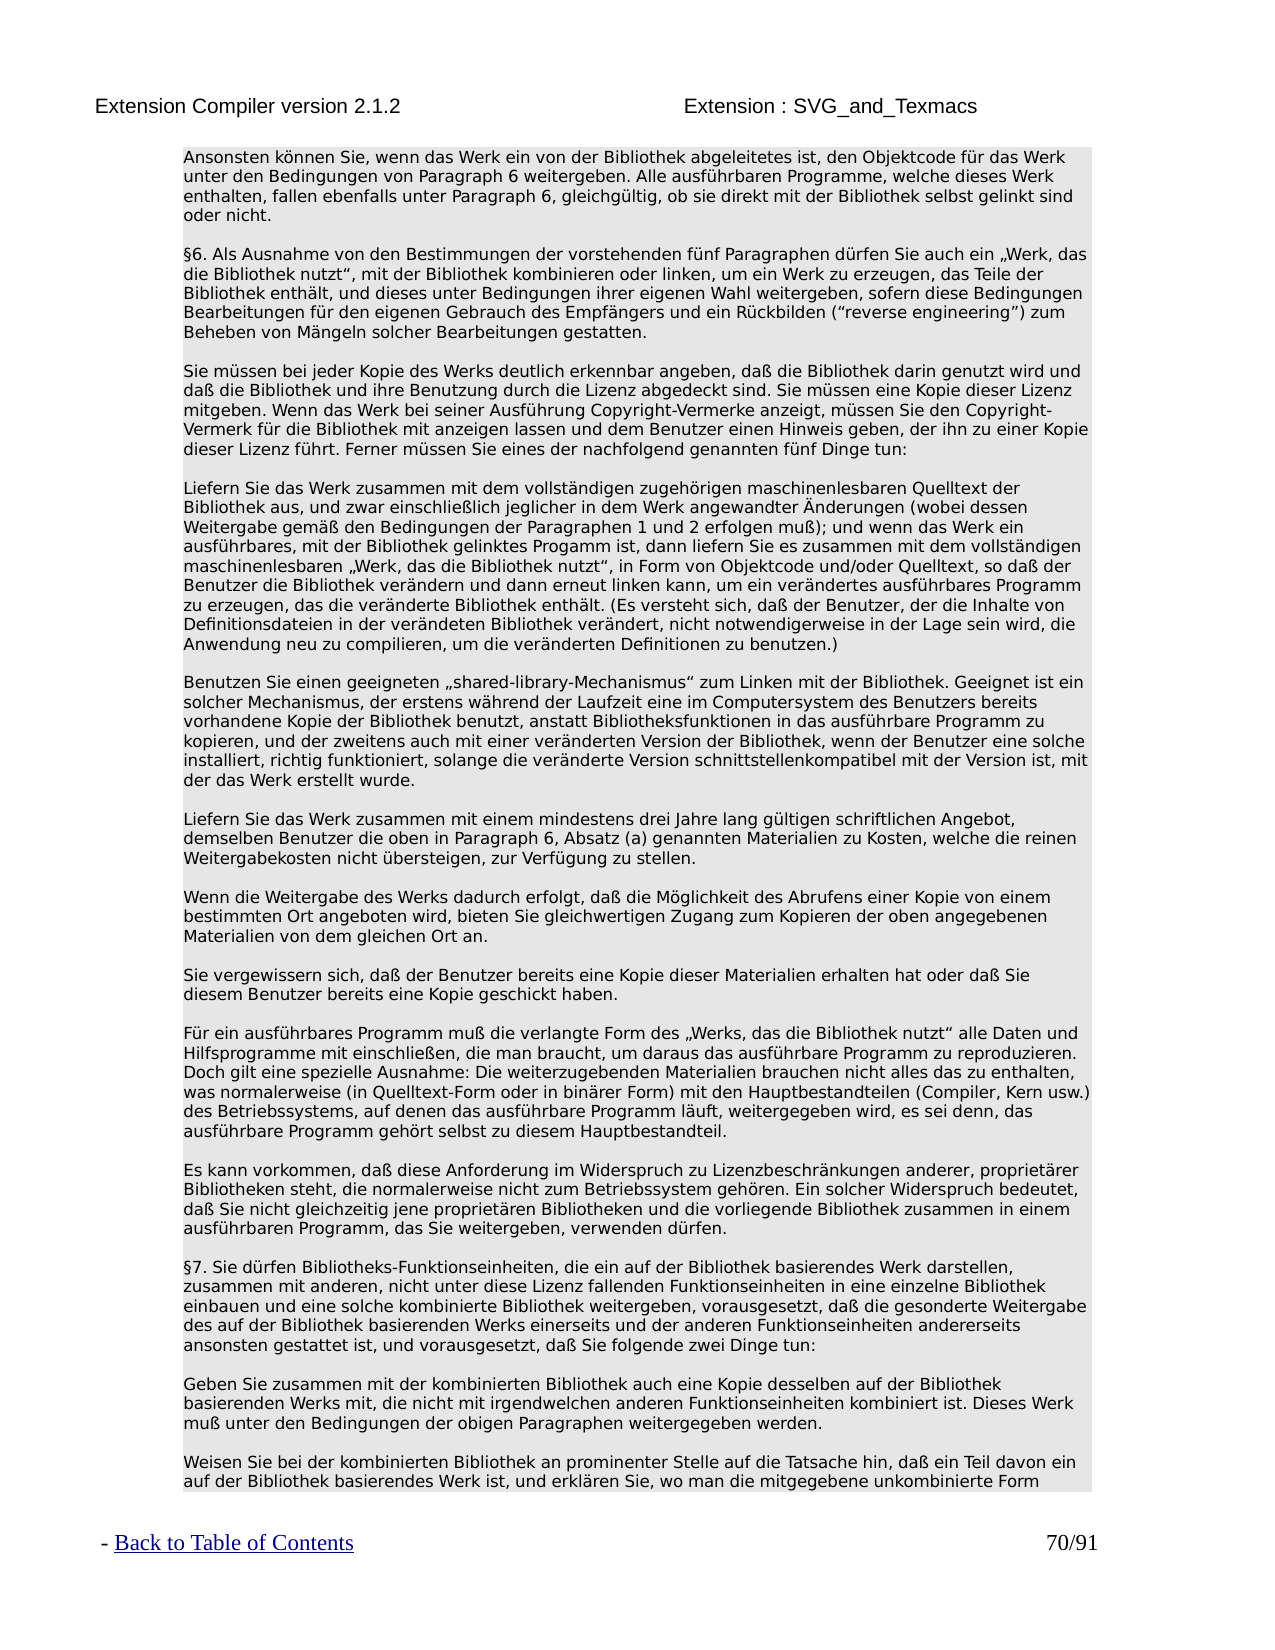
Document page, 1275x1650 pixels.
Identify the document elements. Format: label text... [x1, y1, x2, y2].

text Geben Sie zusammen mit der kombinierten Bibliothek auch eine Kopie desselben auf der Bibliothek basierenden Werks mit, die nicht mit irgendwelchen anderen Funktionseinheiten kombiniert ist. Dieses Werk muß unter den Bedingungen der obigen Paragraphen weitergegeben werden. [183, 1375, 1092, 1433]
text Benutzen Sie einen geeigneten „shared-library-Mechanismus“ zum Linken mit der Bibliothek. Geeignet ist ein solcher Mechanismus, der erstens während der Laufzeit eine im Computersystem des Benutzers bereits vorhandene Kopie der Bibliothek benutzt, anstatt Bibliotheksfunktionen in das ausführbare Programm zu kopieren, und der zweitens auch mit einer veränderten Version der Bibliothek, wenn der Benutzer eine solche installiert, richtig funktioniert, solange die veränderte Version schnittstellenkompatibel mit der Version ist, mit der das Werk erstellt wurde. [183, 673, 1092, 790]
text Für ein ausführbares Programm muß die verlangte Form des „Werks, das die Bibliothek nutzt“ alle Daten und Hilfsprogramme mit einschließen, die man braucht, um daraus das ausführbare Programm zu reproduzieren. Doch gilt eine spezielle Ausnahme: Die weiterzugebenden Materialien brauchen nicht alles das zu enthalten, was normalerweise (in Quelltext-Form oder in binärer Form) mit den Hauptbestandteilen (Compiler, Kern usw.) des Betriebssystems, auf denen das ausführbare Programm läuft, weitergegeben wird, es sei denn, das ausführbare Programm gehört selbst zu diesem Hauptbestandteil. [183, 1024, 1092, 1141]
text Ansonsten können Sie, wenn das Werk ein von der Bibliothek abgeleitetes ist, den Objektcode für das Werk unter den Bedingungen von Paragraph 6 weitergeben. Alle ausführbaren Programme, welche dieses Werk enthalten, fallen ebenfalls unter Paragraph 6, gleichgültig, ob sie direkt mit der Bibliothek selbst gelinkt sind oder nicht. [183, 147, 1092, 225]
text Wenn die Weitergabe des Werks dadurch erfolgt, daß die Möglichkeit des Abrufens einer Kopie von einem bestimmten Ort angeboten wird, bieten Sie gleichwertigen Zugang zum Kopieren der oben angegebenen Materialien von dem gleichen Ort an. [183, 888, 1092, 946]
text §6. Als Ausnahme von den Bestimmungen der vorstehenden fünf Paragraphen dürfen Sie auch ein „Werk, das die Bibliothek nutzt“, mit der Bibliothek kombinieren oder linken, um ein Werk zu erzeugen, das Teile der Bibliothek enthält, und dieses unter Bedingungen ihrer eigenen Wahl weitergeben, sofern diese Bedingungen Bearbeitungen für den eigenen Gebrauch des Empfängers und ein Rückbilden (“reverse engineering”) zum Beheben von Mängeln solcher Bearbeitungen gestatten. [183, 245, 1092, 342]
text Es kann vorkommen, daß diese Anforderung im Widerspruch zu Lizenzbeschränkungen anderer, proprietärer Bibliotheken steht, die normalerweise nicht zum Betriebssystem gehören. Ein solcher Widerspruch bedeutet, daß Sie nicht gleichzeitig jene proprietären Bibliotheken und die vorliegende Bibliothek zusammen in einem ausführbaren Programm, das Sie weitergeben, verwenden dürfen. [183, 1160, 1092, 1238]
text Weisen Sie bei der kombinierten Bibliothek an prominenter Stelle auf die Tatsache hin, daß ein Teil davon ein auf der Bibliothek basierendes Werk ist, und erklären Sie, wo man die mitgegebene unkombinierte Form [183, 1453, 1092, 1492]
text Liefern Sie das Werk zusammen mit einem mindestens drei Jahre lang gültigen schriftlichen Angebot, demselben Benutzer die oben in Paragraph 6, Absatz (a) genannten Materialien zu Kosten, welche die reinen Weitergabekosten nicht übersteigen, zur Verfügung zu stellen. [183, 810, 1092, 868]
text Sie vergewissern sich, daß der Benutzer bereits eine Kopie dieser Materialien erhalten hat oder daß Sie diesem Benutzer bereits eine Kopie geschickt haben. [183, 966, 1092, 1004]
text §7. Sie dürfen Bibliotheks-Funktionseinheiten, die ein auf der Bibliothek basierendes Werk darstellen, zusammen mit anderen, nicht unter diese Lizenz fallenden Funktionseinheiten in eine einzelne Bibliothek einbauen und eine solche kombinierte Bibliothek weitergeben, vorausgesetzt, daß die gesonderte Weitergabe des auf der Bibliothek basierenden Werks einerseits und der anderen Funktionseinheiten andererseits ansonsten gestattet ist, und vorausgesetzt, daß Sie folgende zwei Dinge tun: [183, 1258, 1092, 1355]
text Liefern Sie das Werk zusammen mit dem vollständigen zugehörigen maschinenlesbaren Quelltext der Bibliothek aus, und zwar einschließlich jeglicher in dem Werk angewandter Änderungen (wobei dessen Weitergabe gemäß den Bedingungen der Paragraphen 1 und 2 erfolgen muß); und wenn das Werk ein ausführbares, mit der Bibliothek gelinktes Progamm ist, dann liefern Sie es zusammen mit dem vollständigen maschinenlesbaren „Werk, das die Bibliothek nutzt“, in Form von Objektcode und/oder Quelltext, so daß der Benutzer die Bibliothek verändern und dann erneut linken kann, um ein verändertes ausführbares Programm zu erzeugen, das die veränderte Bibliothek enthält. (Es versteht sich, daß der Benutzer, der die Inhalte von Definitionsdateien in der verändeten Bibliothek verändert, nicht notwendigerweise in der Lage sein wird, die Anwendung neu zu compilieren, um die veränderten Definitionen zu benutzen.) [183, 479, 1092, 654]
text Sie müssen bei jeder Kopie des Werks deutlich erkennbar angeben, daß die Bibliothek darin genutzt wird und daß die Bibliothek und ihre Benutzung durch die Lizenz abgedeckt sind. Sie müssen eine Kopie dieser Lizenz mitgeben. Wenn das Werk bei seiner Ausführung Copyright-Vermerke anzeigt, müssen Sie den Copyright-Vermerk für die Bibliothek mit anzeigen lassen und dem Benutzer einen Hinweis geben, der ihn zu einer Kopie dieser Lizenz führt. Ferner müssen Sie eines der nachfolgend genannten fünf Dinge tun: [183, 362, 1092, 459]
